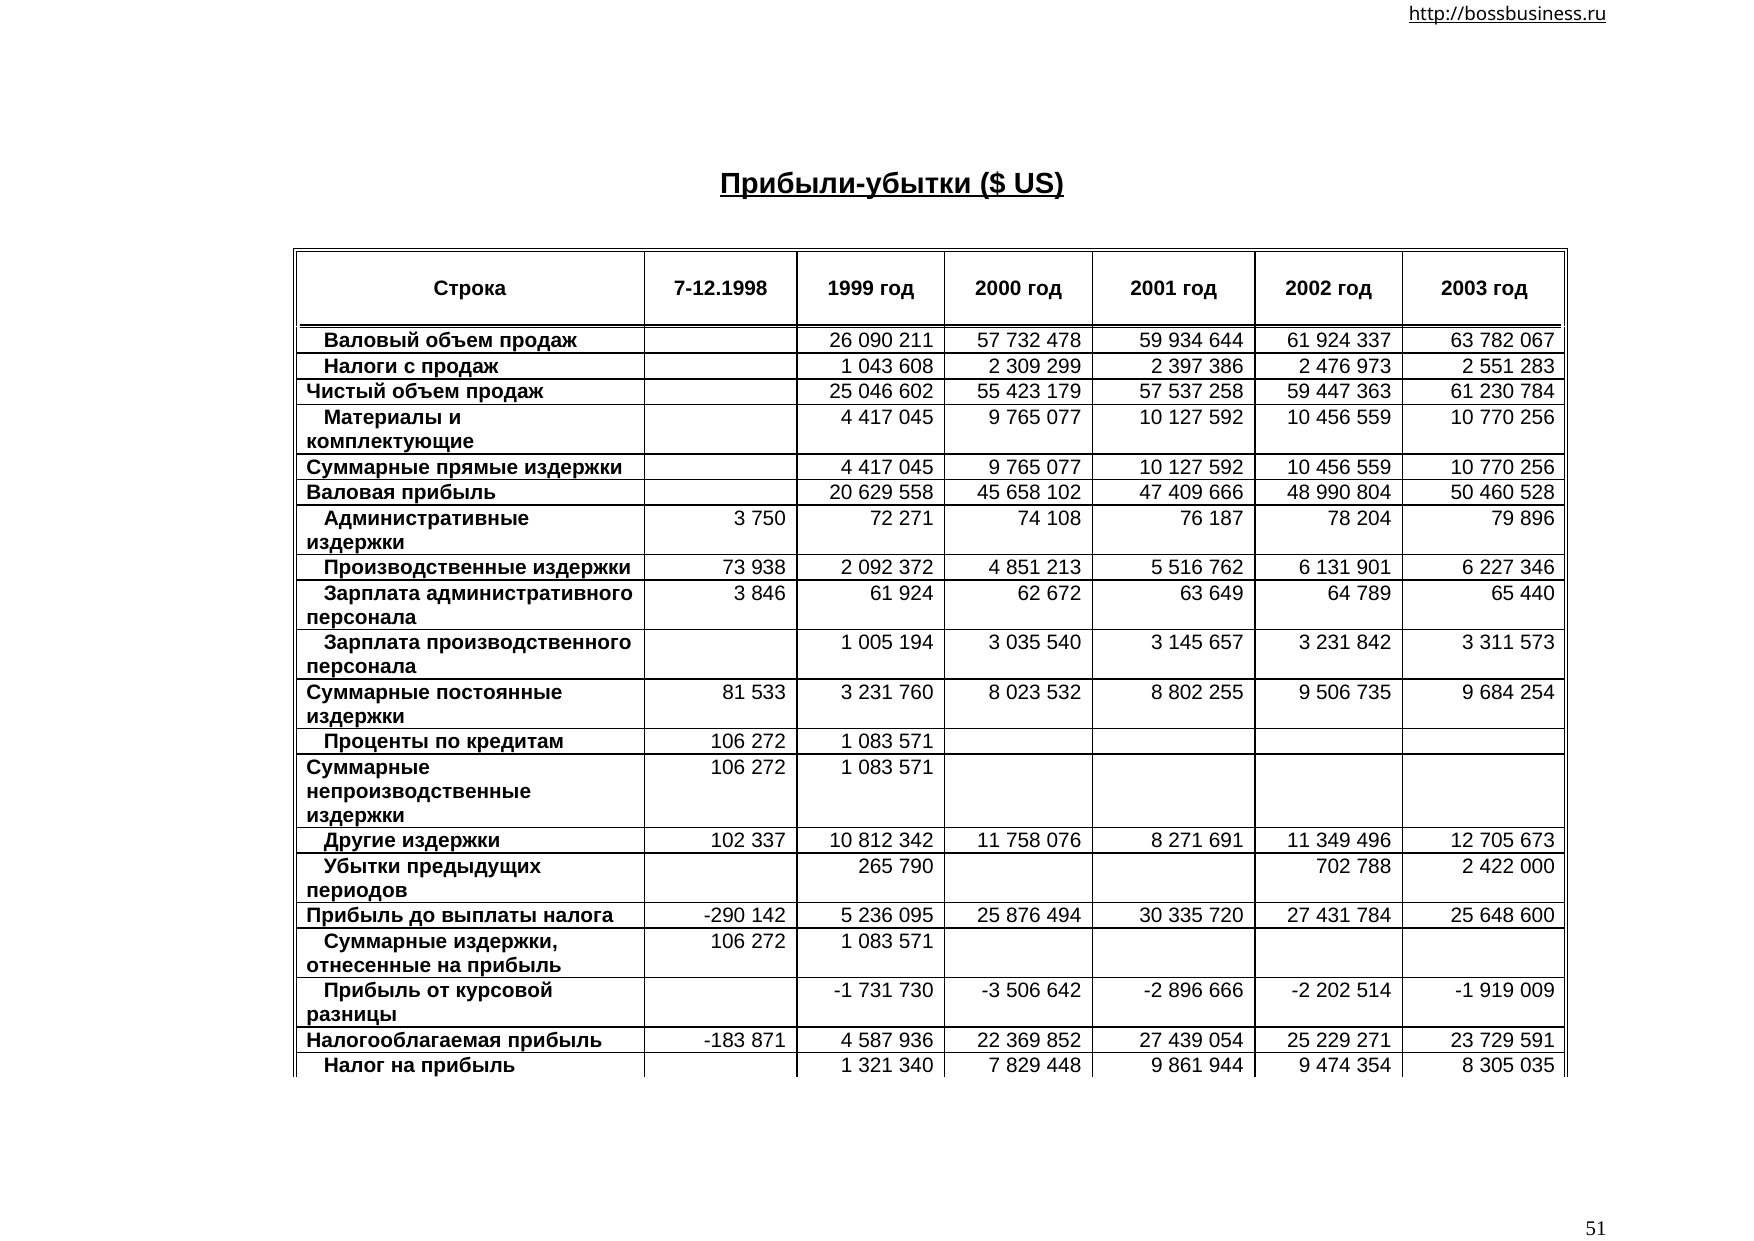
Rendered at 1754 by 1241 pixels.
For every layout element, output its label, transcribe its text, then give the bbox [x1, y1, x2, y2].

table_cell 5 516 762 [1093, 555, 1254, 579]
table_cell 2001 год [1093, 276, 1254, 300]
table_cell 265 790 [798, 854, 944, 902]
table_cell Суммарные издержки, отнесенные на прибыль [297, 929, 644, 977]
table_cell Налоги с продаж [297, 354, 644, 378]
table_cell Материалы и комплектующие [297, 405, 644, 453]
table_cell [645, 455, 796, 478]
table_cell Зарплата административного персонала [297, 581, 644, 629]
table_cell [1256, 929, 1402, 977]
table_cell 1999 год [798, 276, 944, 300]
table_cell [645, 405, 796, 453]
table_cell 50 460 528 [1403, 480, 1564, 504]
table_cell 9 474 354 [1256, 1053, 1402, 1077]
table_cell Налогооблагаемая прибыль [297, 1028, 644, 1052]
table_cell 4 417 045 [798, 455, 944, 478]
table_header [297, 252, 644, 276]
table_cell Другие издержки [297, 828, 644, 852]
table_cell 4 587 936 [798, 1028, 944, 1052]
table_cell 10 127 592 [1093, 455, 1254, 478]
table_cell [1093, 854, 1254, 902]
table_cell [945, 854, 1092, 902]
table_cell 12 705 673 [1403, 828, 1564, 852]
table_header [1403, 252, 1564, 276]
table_cell 106 272 [645, 755, 796, 827]
table_cell 10 127 592 [1093, 405, 1254, 453]
table_cell 106 272 [645, 729, 796, 753]
table_cell 79 896 [1403, 506, 1564, 554]
table_cell 2000 год [945, 276, 1092, 300]
table_cell 48 990 804 [1256, 480, 1402, 504]
table_cell [1093, 755, 1254, 827]
table_header [1093, 252, 1254, 276]
table_cell 1 321 340 [798, 1053, 944, 1077]
table_cell 9 861 944 [1093, 1053, 1254, 1077]
table_cell Прибыль от курсовой разницы [297, 978, 644, 1026]
table_cell 4 851 213 [945, 555, 1092, 579]
table_cell 3 846 [645, 581, 796, 629]
table_cell Прибыль до выплаты налога [297, 903, 644, 927]
table_cell 8 023 532 [945, 680, 1092, 728]
table_cell Строка [297, 276, 644, 300]
table_cell -290 142 [645, 903, 796, 927]
table_cell 61 924 [798, 581, 944, 629]
table_cell -2 896 666 [1093, 978, 1254, 1026]
table_cell 65 440 [1403, 581, 1564, 629]
table_cell 9 765 077 [945, 455, 1092, 478]
table_cell 30 335 720 [1093, 903, 1254, 927]
table_cell 702 788 [1256, 854, 1402, 902]
table_cell 61 924 337 [1256, 328, 1402, 352]
table_cell 9 506 735 [1256, 680, 1402, 728]
table_cell 9 765 077 [945, 405, 1092, 453]
table_cell 23 729 591 [1403, 1028, 1564, 1052]
table_cell [1093, 729, 1254, 753]
table_cell [1256, 755, 1402, 827]
table_cell 76 187 [1093, 506, 1254, 554]
table_cell 10 770 256 [1403, 455, 1564, 478]
table_cell [645, 354, 796, 378]
table_cell 1 083 571 [798, 755, 944, 827]
table_cell 1 043 608 [798, 354, 944, 378]
table_cell 10 770 256 [1403, 405, 1564, 453]
table_cell Чистый объем продаж [297, 380, 644, 403]
table_cell 1 005 194 [798, 630, 944, 678]
table_cell 72 271 [798, 506, 944, 554]
table_cell 5 236 095 [798, 903, 944, 927]
table_header [945, 252, 1092, 276]
table_cell 3 750 [645, 506, 796, 554]
table_cell 6 131 901 [1256, 555, 1402, 579]
table_cell 3 231 760 [798, 680, 944, 728]
table_cell Зарплата производственного персонала [297, 630, 644, 678]
table_cell 57 537 258 [1093, 380, 1254, 403]
table_cell Суммарные непроизводственные издержки [297, 755, 644, 827]
table_cell 10 812 342 [798, 828, 944, 852]
table_cell [945, 729, 1092, 753]
table_cell 27 431 784 [1256, 903, 1402, 927]
table_cell 25 229 271 [1256, 1028, 1402, 1052]
table_cell [645, 380, 796, 403]
table_cell [945, 755, 1092, 827]
table_cell [945, 929, 1092, 977]
table_cell 9 684 254 [1403, 680, 1564, 728]
table_cell 55 423 179 [945, 380, 1092, 403]
table_header [798, 252, 944, 276]
table_cell Производственные издержки [297, 555, 644, 579]
table_cell 2 551 283 [1403, 354, 1564, 378]
table_cell 4 417 045 [798, 405, 944, 453]
table_cell 10 456 559 [1256, 455, 1402, 478]
table_cell 2 422 000 [1403, 854, 1564, 902]
table_cell [645, 300, 796, 324]
table_cell 7 829 448 [945, 1053, 1092, 1077]
table_cell -1 731 730 [798, 978, 944, 1026]
table_cell [645, 328, 796, 352]
table_header [1256, 252, 1402, 276]
table_cell -183 871 [645, 1028, 796, 1052]
table_cell 73 938 [645, 555, 796, 579]
table_cell 2 397 386 [1093, 354, 1254, 378]
table_cell 10 456 559 [1256, 405, 1402, 453]
table_cell 25 648 600 [1403, 903, 1564, 927]
table_cell Суммарные прямые издержки [297, 455, 644, 478]
table_cell [645, 854, 796, 902]
table_cell Убытки предыдущих периодов [297, 854, 644, 902]
table_cell 59 447 363 [1256, 380, 1402, 403]
table_cell [645, 978, 796, 1026]
table_cell 61 230 784 [1403, 380, 1564, 403]
table_cell -1 919 009 [1403, 978, 1564, 1026]
table_cell 6 227 346 [1403, 555, 1564, 579]
table_cell 25 046 602 [798, 380, 944, 403]
table_cell [1403, 300, 1564, 324]
table_cell 63 782 067 [1403, 324, 1564, 352]
table_cell [645, 480, 796, 504]
table_cell 1 083 571 [798, 729, 944, 753]
table_cell 45 658 102 [945, 480, 1092, 504]
table_cell 64 789 [1256, 581, 1402, 629]
table_cell 11 758 076 [945, 828, 1092, 852]
table_cell 106 272 [645, 929, 796, 977]
table_cell 59 934 644 [1093, 328, 1254, 352]
table_cell [1403, 755, 1564, 827]
table_cell 78 204 [1256, 506, 1402, 554]
table_cell 20 629 558 [798, 480, 944, 504]
table_cell -2 202 514 [1256, 978, 1402, 1026]
text Прибыли-убытки ($ US) [177, 166, 1606, 200]
table_cell 25 876 494 [945, 903, 1092, 927]
table_cell 2 092 372 [798, 555, 944, 579]
table_cell [645, 1053, 796, 1077]
table_cell 26 090 211 [798, 328, 944, 352]
table_cell 22 369 852 [945, 1028, 1092, 1052]
table_cell 8 271 691 [1093, 828, 1254, 852]
table_cell Валовая прибыль [297, 480, 644, 504]
table_cell Суммарные постоянные издержки [297, 680, 644, 728]
table_cell 1 083 571 [798, 929, 944, 977]
table_cell [645, 630, 796, 678]
table_cell 102 337 [645, 828, 796, 852]
table_cell 57 732 478 [945, 328, 1092, 352]
table_cell 74 108 [945, 506, 1092, 554]
table_cell [1093, 929, 1254, 977]
table_cell 8 802 255 [1093, 680, 1254, 728]
table_cell 8 305 035 [1403, 1053, 1564, 1077]
table_cell 2 476 973 [1256, 354, 1402, 378]
table_cell 11 349 496 [1256, 828, 1402, 852]
table_cell Налог на прибыль [297, 1053, 644, 1077]
table_cell 81 533 [645, 680, 796, 728]
table_cell [1093, 300, 1254, 324]
table_cell Валовый объем продаж [297, 324, 644, 352]
table_cell 27 439 054 [1093, 1028, 1254, 1052]
table_cell 3 311 573 [1403, 630, 1564, 678]
table_cell 2002 год [1256, 276, 1402, 300]
table_cell Проценты по кредитам [297, 729, 644, 753]
table_cell [297, 300, 644, 324]
table_cell [945, 300, 1092, 324]
table_cell 7-12.1998 [645, 276, 796, 300]
table_cell 3 035 540 [945, 630, 1092, 678]
table_cell 63 649 [1093, 581, 1254, 629]
table_header [645, 252, 796, 276]
table_cell [1256, 729, 1402, 753]
table_cell -3 506 642 [945, 978, 1092, 1026]
table_cell [798, 300, 944, 324]
table_cell 2 309 299 [945, 354, 1092, 378]
table_cell 3 231 842 [1256, 630, 1402, 678]
table_cell 2003 год [1403, 276, 1564, 300]
table_cell 47 409 666 [1093, 480, 1254, 504]
table_cell [1256, 300, 1402, 324]
table_cell [1403, 729, 1564, 753]
table_cell [1403, 929, 1564, 977]
table_cell 62 672 [945, 581, 1092, 629]
table_cell Административные издержки [297, 506, 644, 554]
table_cell 3 145 657 [1093, 630, 1254, 678]
